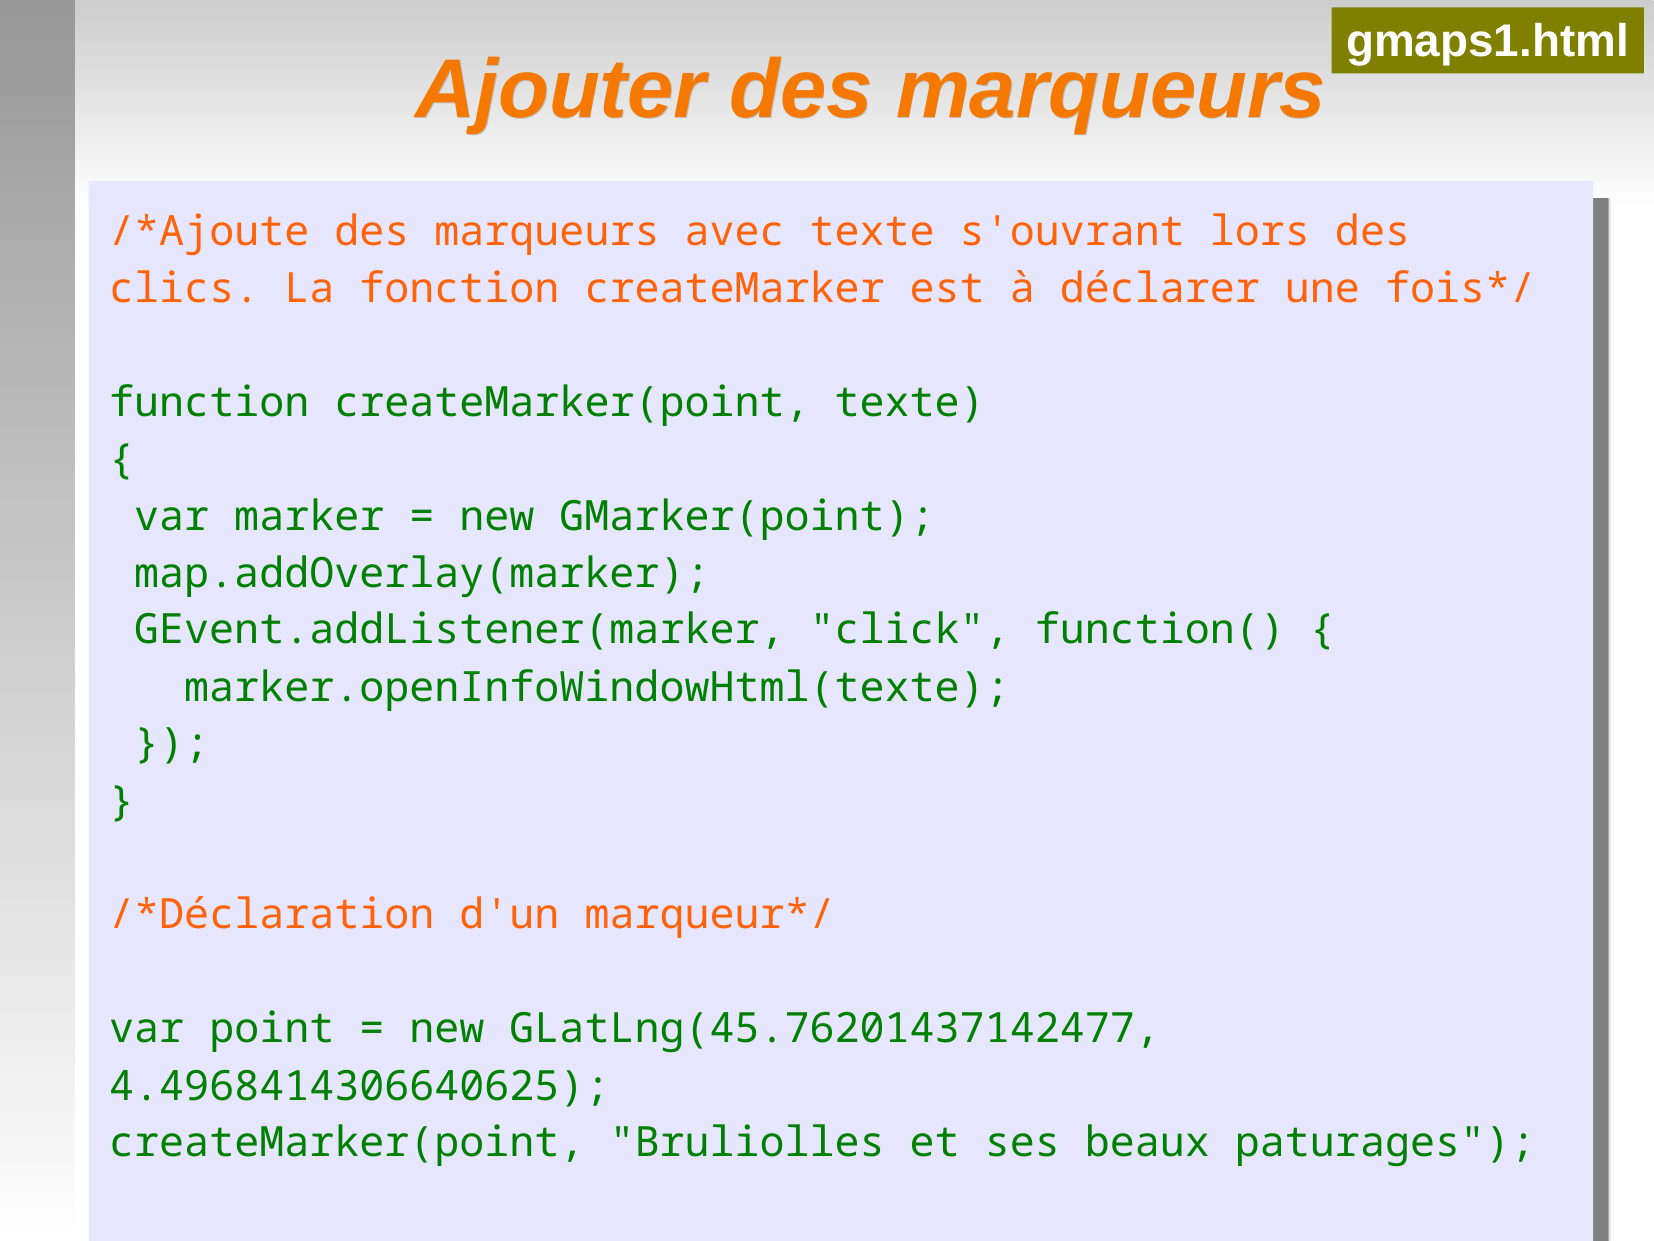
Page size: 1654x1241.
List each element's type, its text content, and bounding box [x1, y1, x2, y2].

text_box gmaps1.html [1331, 7, 1644, 74]
title Ajouter des marqueurs [88, 0, 1654, 178]
text_box /*Ajoute des marqueurs avec texte s'ouvrant lors des clics. La fonction createMarker est à déclarer une fois*/ function createMarker(point, texte) { var marker = new GMarker(point); map.addOverlay(marker); GEvent.addListener(marker, "click", function() { marker.openInfoWindowHtml(texte); }); } /*Déclaration d'un marqueur*/ var point = new GLatLng(45.76201437142477, 4.4968414306640625); createMarker(point, "Bruliolles et ses beaux paturages"); [88, 180, 1594, 1160]
